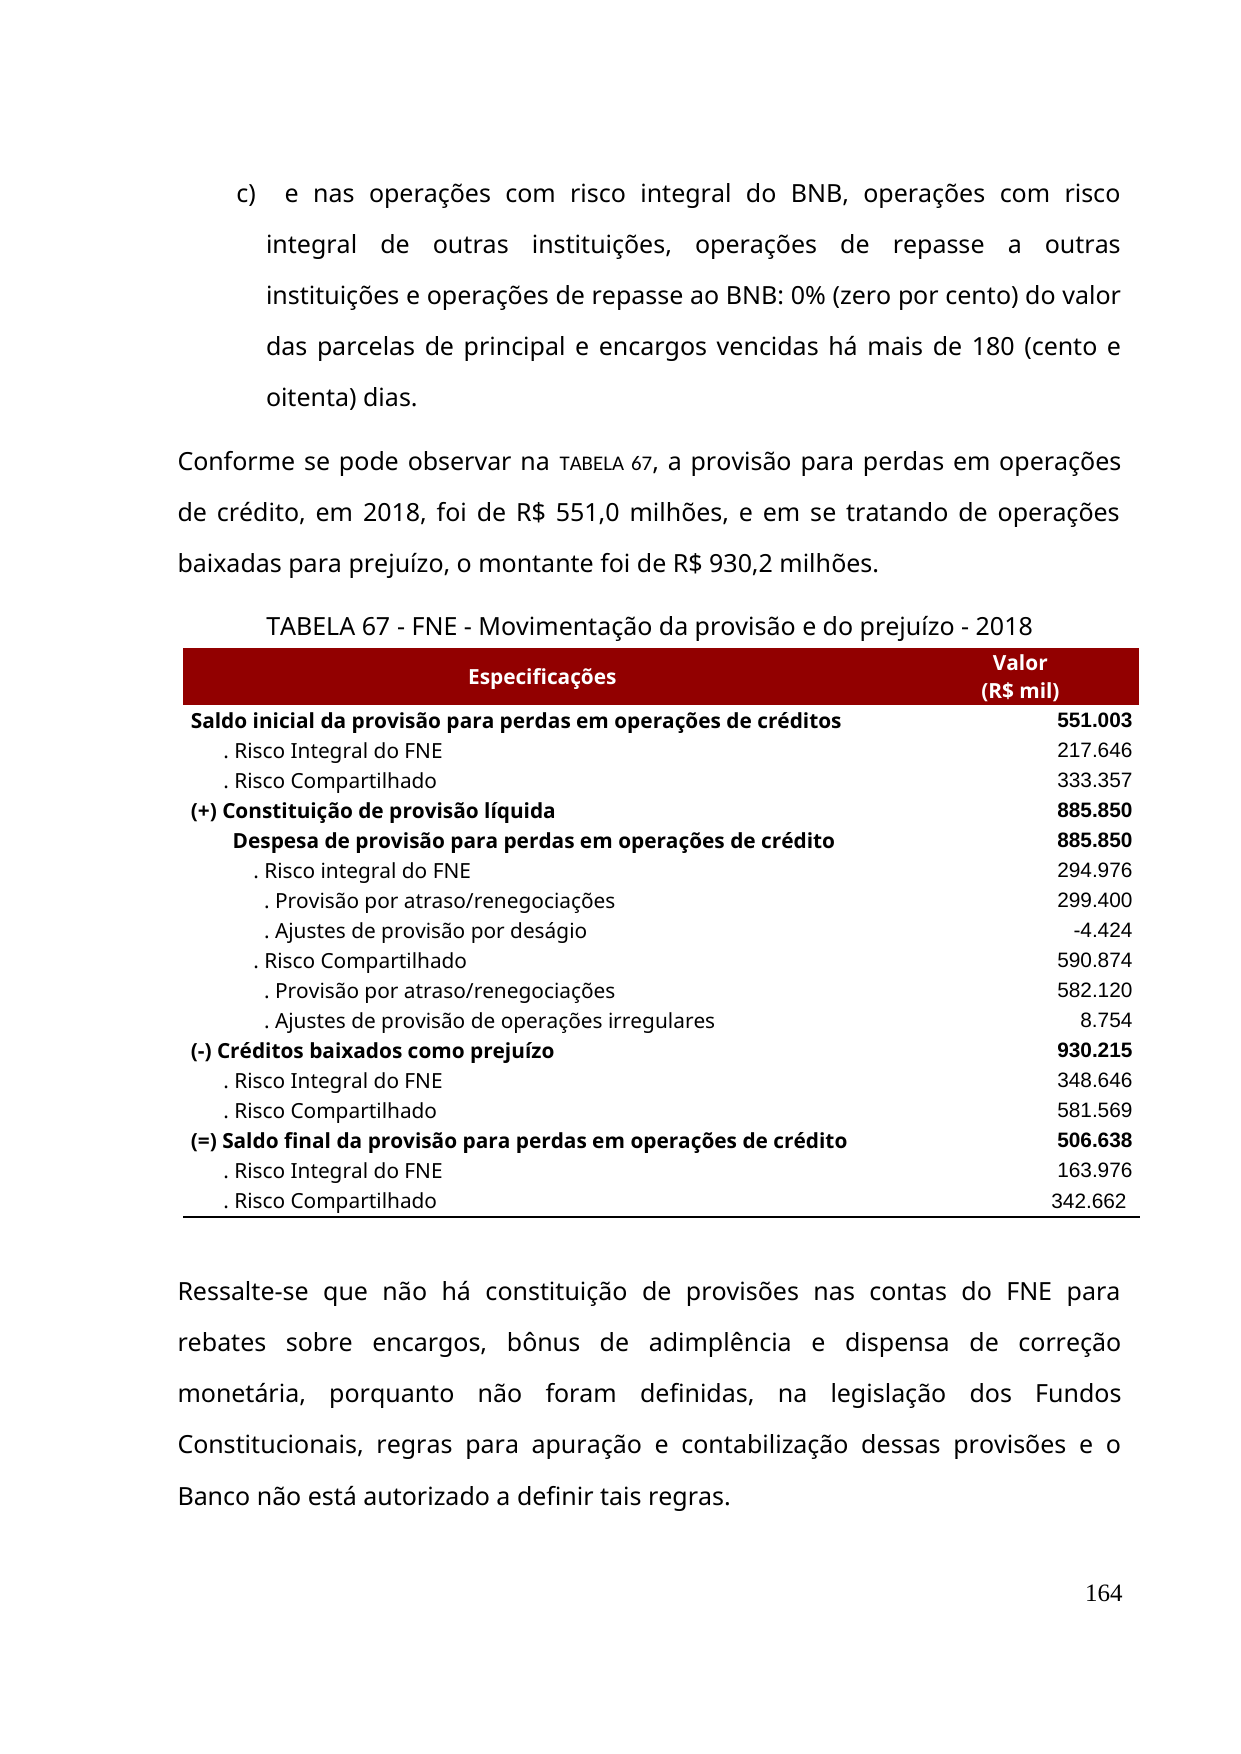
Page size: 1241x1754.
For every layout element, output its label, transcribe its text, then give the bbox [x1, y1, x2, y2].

table_cell 342.662 [901, 1185, 1139, 1216]
table_cell Despesa de provisão para perdas em operações de crédito [183, 825, 901, 855]
table_cell 348.646 [901, 1065, 1139, 1095]
table_cell . Ajustes de provisão de operações irregulares [183, 1005, 901, 1035]
table_cell 163.976 [901, 1155, 1139, 1185]
table_cell Saldo inicial da provisão para perdas em operações de créditos [183, 705, 901, 735]
table_cell 581.569 [901, 1095, 1139, 1125]
table_cell 885.850 [901, 795, 1139, 825]
table_cell 885.850 [901, 825, 1139, 855]
table_cell . Risco Compartilhado [183, 765, 901, 795]
table_cell 590.874 [901, 945, 1139, 975]
table_cell . Risco Compartilhado [183, 945, 901, 975]
table_cell 551.003 [901, 705, 1139, 735]
table_cell (=) Saldo final da provisão para perdas em operações de crédito [183, 1125, 901, 1155]
table_cell 506.638 [901, 1125, 1139, 1155]
table_cell . Risco Integral do FNE [183, 1065, 901, 1095]
table_cell 8.754 [901, 1005, 1139, 1035]
table_cell (-) Créditos baixados como prejuízo [183, 1035, 901, 1065]
table_cell 582.120 [901, 975, 1139, 1005]
table_cell -4.424 [901, 915, 1139, 945]
table_cell . Provisão por atraso/renegociações [183, 975, 901, 1005]
table_cell . Risco Integral do FNE [183, 1155, 901, 1185]
table_header Valor (R$ mil) [901, 648, 1139, 705]
table_cell 294.976 [901, 855, 1139, 885]
table_cell 217.646 [901, 735, 1139, 765]
table_cell 333.357 [901, 765, 1139, 795]
table_cell . Risco integral do FNE [183, 855, 901, 885]
table_cell . Ajustes de provisão por deságio [183, 915, 901, 945]
table_cell (+) Constituição de provisão líquida [183, 795, 901, 825]
table_header Especificações [183, 648, 901, 705]
table_cell . Risco Compartilhado [183, 1095, 901, 1125]
table_cell 299.400 [901, 885, 1139, 915]
text Ressalte-se que não há constituição de provisões nas contas do FNE para rebates sobre encargos, bônus de adimplência e dispensa de correção monetária, porquanto não foram definidas, na legislação dos Fundos Constitucionais, regras para apuração e contabilização dessas provisões e o Banco não está autorizado a definir tais regras. [177, 1274, 1122, 1512]
text Conforme se pode observar na TABELA 67, a provisão para perdas em operações de crédito, em 2018, foi de R$ 551,0 milhões, e em se tratando de operações baixadas para prejuízo, o montante foi de R$ 930,2 milhões. [177, 443, 1122, 579]
text c) e nas operações com risco integral do BNB, operações com risco integral de outras instituições, operações de repasse a outras instituições e operações de repasse ao BNB: 0% (zero por cento) do valor das parcelas de principal e encargos vencidas há mais de 180 (cento e oitenta) dias. [236, 176, 1122, 414]
table_cell 930.215 [901, 1035, 1139, 1065]
table_cell . Risco Integral do FNE [183, 735, 901, 765]
table_cell . Provisão por atraso/renegociações [183, 885, 901, 915]
text TABELA 67 - FNE - Movimentação da provisão e do prejuízo - 2018 [177, 609, 1122, 643]
table_cell . Risco Compartilhado [183, 1185, 901, 1216]
